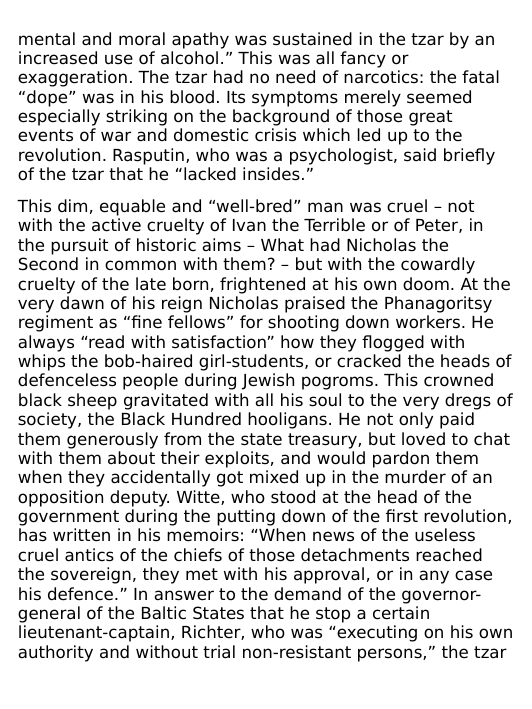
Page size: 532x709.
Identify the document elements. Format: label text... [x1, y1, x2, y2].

text mental and moral apathy was sustained in the tzar by an increased use of alcohol.” This was all fancy or exaggeration. The tzar had no need of narcotics: the fatal “dope” was in his blood. Its symptoms merely seemed especially striking on the background of those great events of war and domestic crisis which led up to the revolution. Rasputin, who was a psychologist, said briefly of the tzar that he “lacked insides.” [18, 29, 514, 184]
text This dim, equable and “well-bred” man was cruel – not with the active cruelty of Ivan the Terrible or of Peter, in the pursuit of historic aims – What had Nicholas the Second in common with them? – but with the cowardly cruelty of the late born, frightened at his own doom. At the very dawn of his reign Nicholas praised the Phanagoritsy regiment as “fine fellows” for shooting down workers. He always “read with satisfaction” how they flogged with whips the bob-haired girl-students, or cracked the heads of defenceless people during Jewish pogroms. This crowned black sheep gravitated with all his soul to the very dregs of society, the Black Hundred hooligans. He not only paid them generously from the state treasury, but loved to chat with them about their exploits, and would pardon them when they accidentally got mixed up in the murder of an opposition deputy. Witte, who stood at the head of the government during the putting down of the first revolution, has written in his memoirs: “When news of the useless cruel antics of the chiefs of those detachments reached the sovereign, they met with his approval, or in any case his defence.” In answer to the demand of the governor-general of the Baltic States that he stop a certain lieutenant-captain, Richter, who was “executing on his own authority and without trial non-resistant persons,” the tzar [18, 197, 514, 662]
